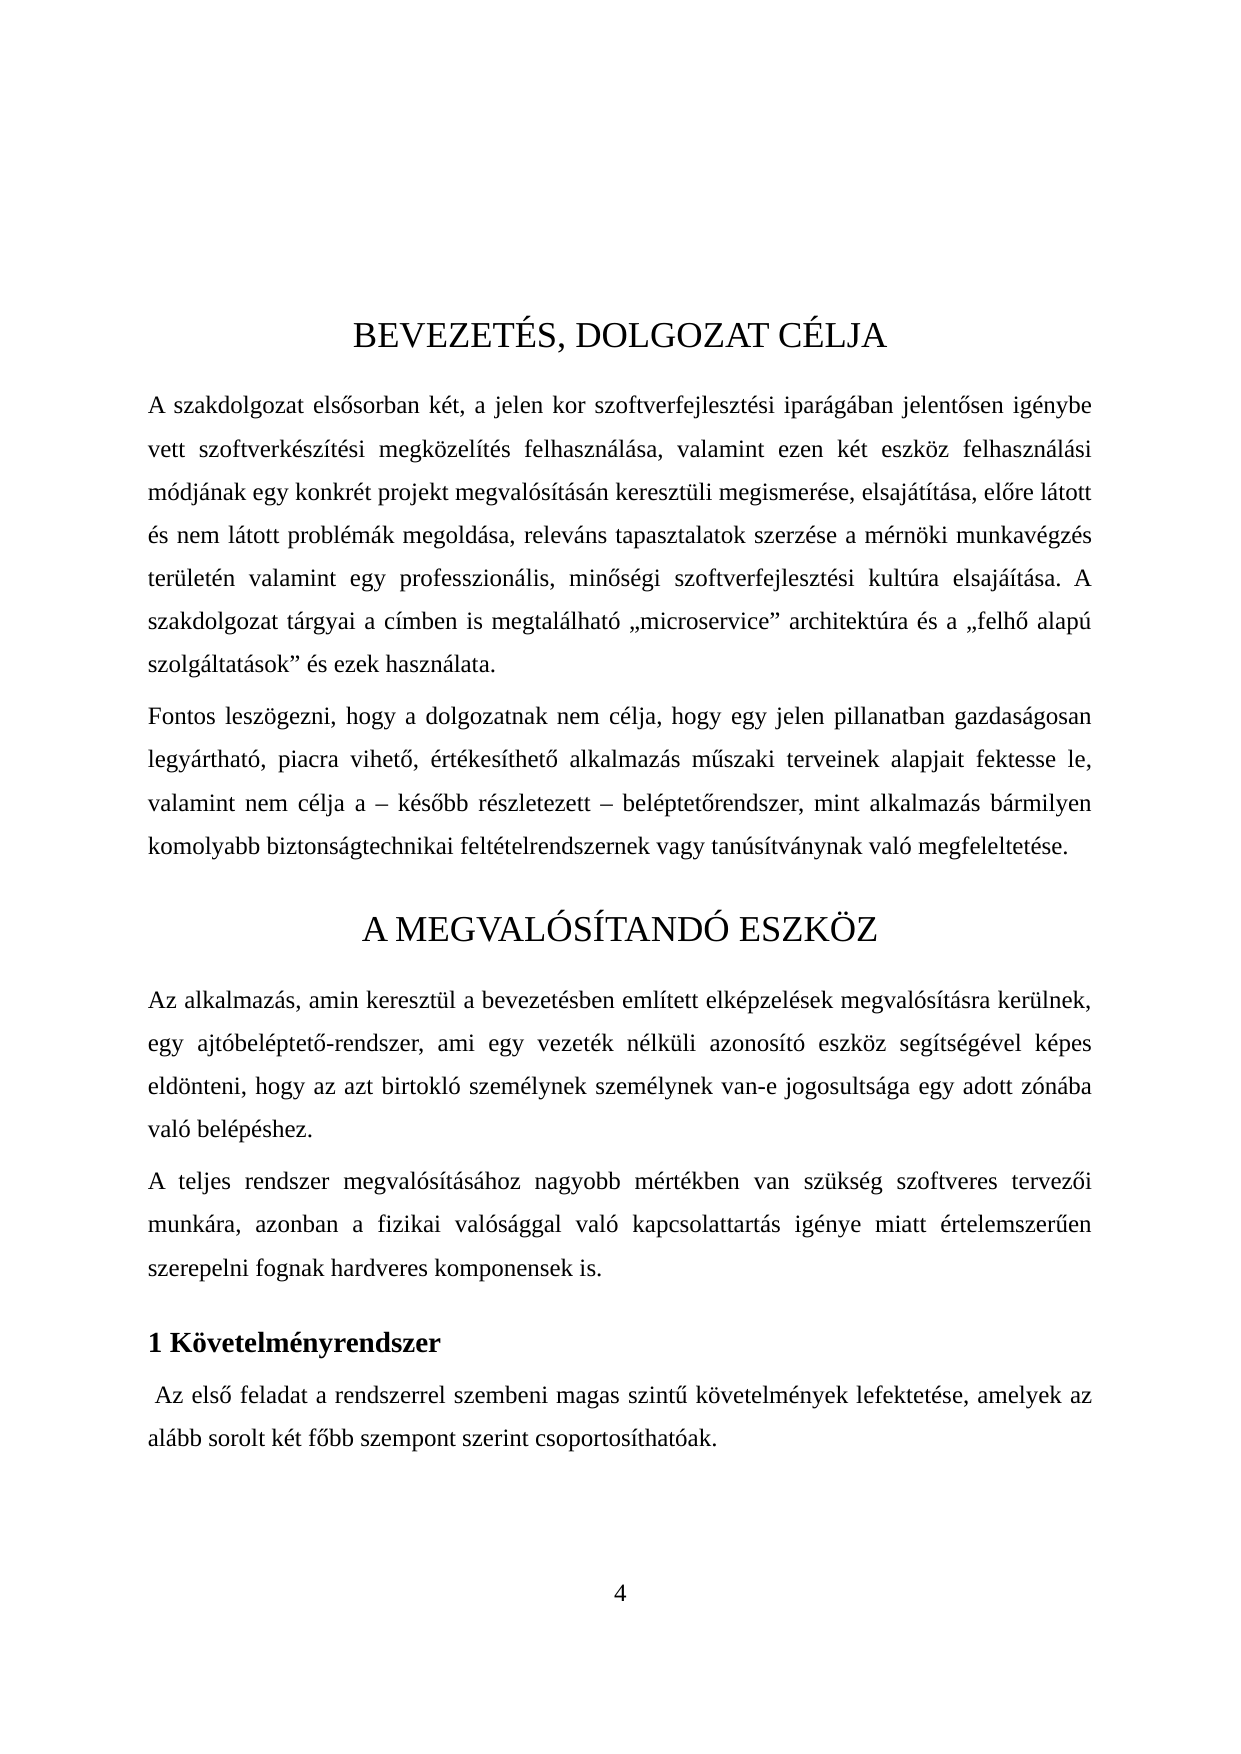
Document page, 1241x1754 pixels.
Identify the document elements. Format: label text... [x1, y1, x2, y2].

text A teljes rendszer megvalósításához nagyobb mértékben van szükség szoftveres tervezői munkára, azonban a fizikai valósággal való kapcsolattartás igénye miatt értelemszerűen szerepelni fognak hardveres komponensek is. [148, 1166, 1093, 1281]
text Az első feladat a rendszerrel szembeni magas szintű követelmények lefektetése, amelyek az alább sorolt két főbb szempont szerint csoportosíthatóak. [148, 1380, 1093, 1452]
subtitle Követelményrendszer [148, 1326, 1093, 1359]
text A szakdolgozat elsősorban két, a jelen kor szoftverfejlesztési iparágában jelentősen igénybe vett szoftverkészítési megközelítés felhasználása, valamint ezen két eszköz felhasználási módjának egy konkrét projekt megvalósításán keresztüli megismerése, elsajátítása, előre látott és nem látott problémák megoldása, releváns tapasztalatok szerzése a mérnöki munkavégzés területén valamint egy professzionális, minőségi szoftverfejlesztési kultúra elsajáítása. A szakdolgozat tárgyai a címben is megtalálható „microservice” architektúra és a „felhő alapú szolgáltatások” és ezek használata. [148, 391, 1093, 678]
text Az alkalmazás, amin keresztül a bevezetésben említett elképzelések megvalósításra kerülnek, egy ajtóbeléptető-rendszer, ami egy vezeték nélküli azonosító eszköz segítségével képes eldönteni, hogy az azt birtokló személynek személynek van-e jogosultsága egy adott zónába való belépéshez. [148, 985, 1093, 1143]
subtitle A MEGVALÓSÍTANDÓ ESZKÖZ [148, 908, 1093, 950]
subtitle BEVEZETÉS, DOLGOZAT CÉLJA [148, 313, 1093, 355]
text Fontos leszögezni, hogy a dolgozatnak nem célja, hogy egy jelen pillanatban gazdaságosan legyártható, piacra vihető, értékesíthető alkalmazás műszaki terveinek alapjait fektesse le, valamint nem célja a – később részletezett – beléptetőrendszer, mint alkalmazás bármilyen komolyabb biztonságtechnikai feltételrendszernek vagy tanúsítványnak való megfeleltetése. [148, 701, 1093, 859]
